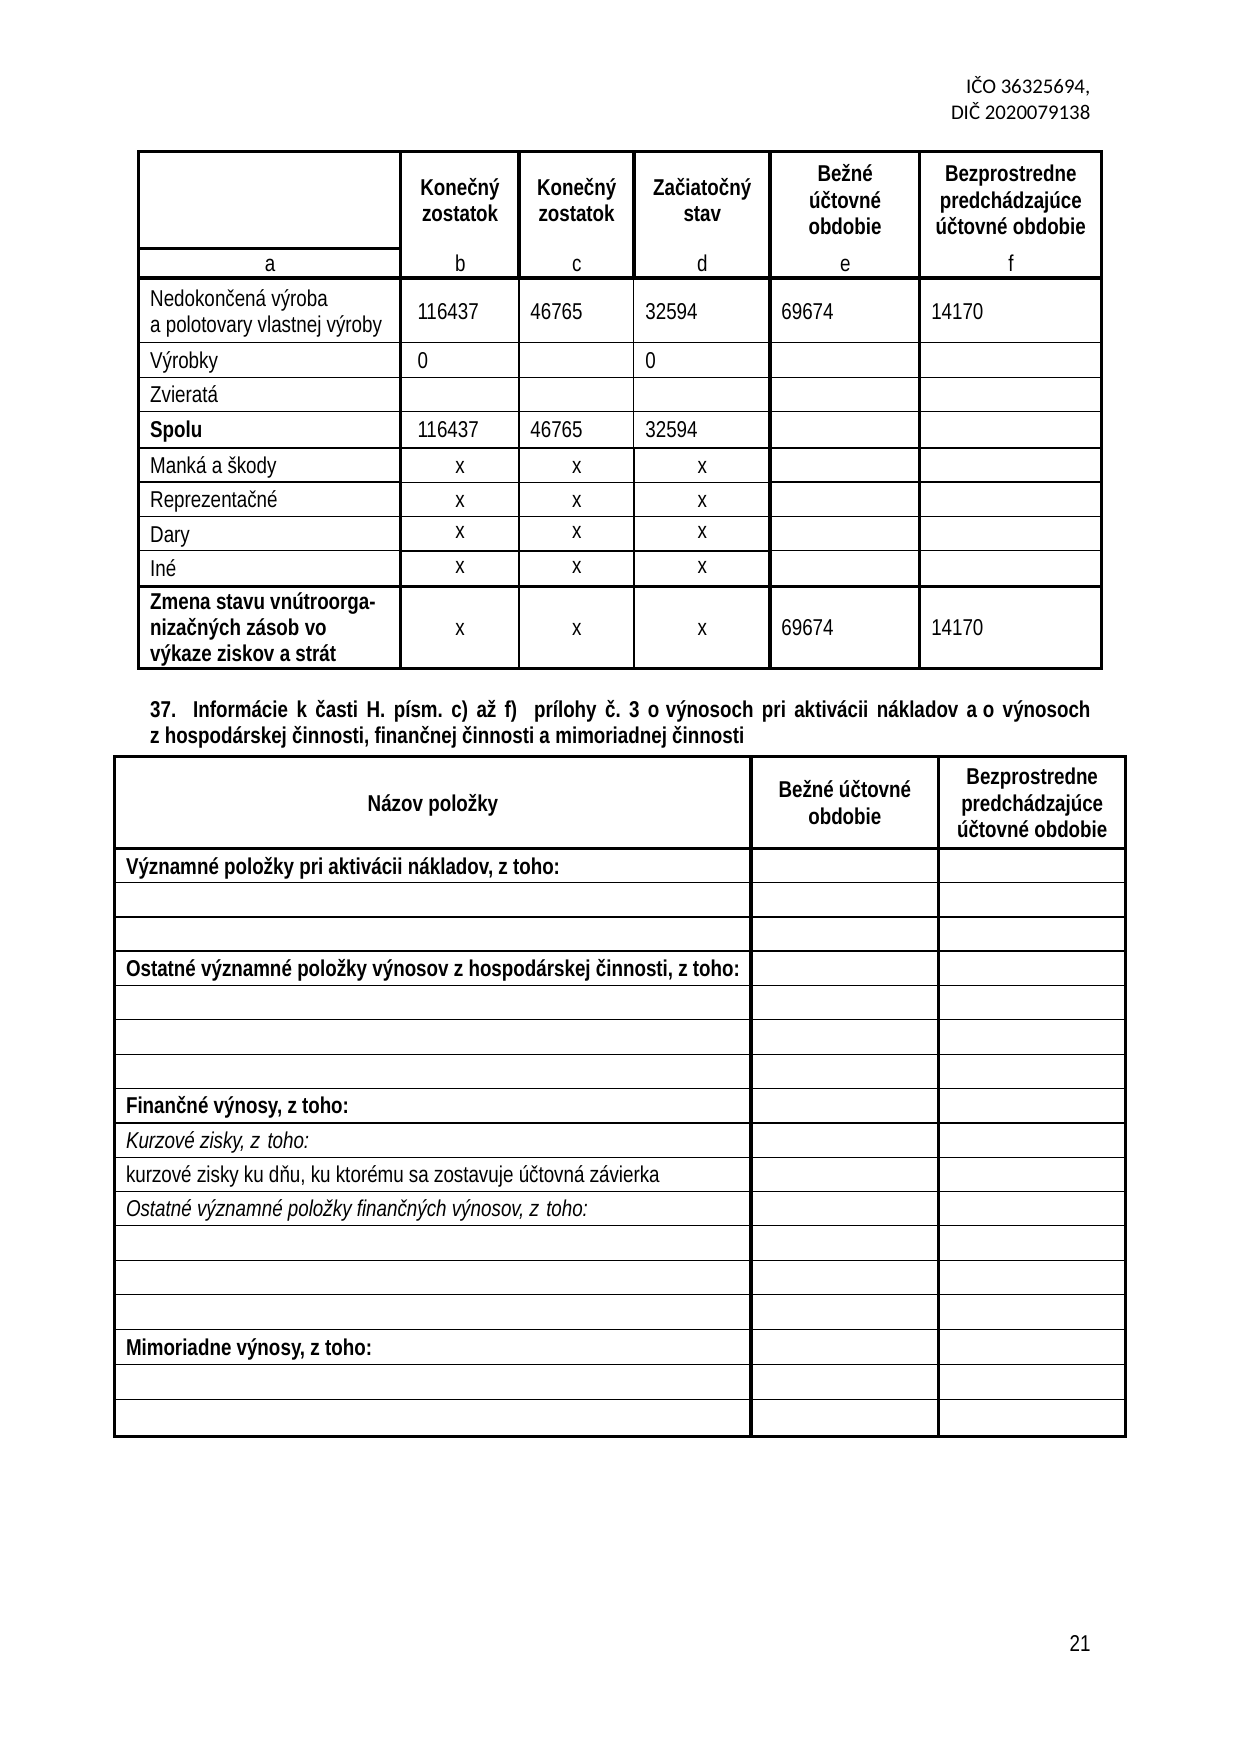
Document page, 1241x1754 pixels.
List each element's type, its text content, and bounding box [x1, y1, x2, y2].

table_cell Ostatné významné položky výnosov z hospodárskej činnosti, z toho: [116, 952, 749, 985]
table_cell c [521, 247, 632, 276]
table_cell [753, 1089, 937, 1122]
table_cell [940, 918, 1124, 950]
table_cell Ostatné významné položky finančných výnosov, z toho: [116, 1192, 749, 1225]
table_cell [116, 883, 749, 916]
table_cell kurzové zisky ku dňu, ku ktorému sa zostavuje účtovná závierka [116, 1158, 749, 1191]
table_cell Významné položky pri aktivácii nákladov, z toho: [116, 850, 749, 882]
table_cell Výrobky [140, 343, 399, 377]
table_cell 116437 [402, 280, 518, 342]
table_cell [753, 952, 937, 985]
table_header [140, 153, 399, 247]
table_cell [772, 483, 918, 516]
table_cell x [635, 588, 768, 667]
table_cell x [520, 483, 633, 516]
table_cell [772, 378, 918, 411]
table_cell [753, 918, 937, 950]
table_cell [940, 952, 1124, 985]
table_cell Bežné účtovné obdobie [772, 153, 918, 247]
table_cell 14170 [921, 588, 1100, 667]
table_cell [921, 449, 1100, 481]
table_cell Konečný zostatok [521, 153, 632, 247]
table_cell 46765 [520, 412, 633, 447]
title 37. Informácie k časti H. písm. c) až f) prílohy č. 3 o výnosoch pri aktivácii nákladov a o výnosoch z hospodárskej činnosti, finančnej činnosti a mimoriadnej činnosti [150, 696, 1090, 749]
table_cell [753, 1124, 937, 1157]
table_cell [116, 1261, 749, 1294]
table_cell [520, 378, 633, 411]
table_cell b [402, 247, 517, 276]
table_cell 0 [402, 343, 518, 377]
table_cell [921, 412, 1100, 447]
table_cell [940, 986, 1124, 1019]
table_cell [116, 918, 749, 950]
table_cell [402, 378, 518, 411]
table_cell [753, 1055, 937, 1088]
table_cell x [635, 517, 768, 550]
table_cell 14170 [921, 280, 1100, 342]
table_cell [940, 1020, 1124, 1053]
table_cell [116, 1055, 749, 1088]
table_cell [753, 850, 937, 882]
table_header Bežné účtovné obdobie [753, 758, 937, 847]
table_cell [921, 551, 1100, 584]
table_cell Reprezentačné [140, 483, 399, 516]
table_cell x [520, 552, 633, 584]
table_cell Zvieratá [140, 378, 399, 411]
table_cell Manká a škody [140, 449, 399, 481]
table_cell x [402, 517, 518, 550]
table_cell [940, 1400, 1124, 1435]
table_cell [753, 1020, 937, 1053]
table_cell [940, 1124, 1124, 1157]
table_cell [940, 1261, 1124, 1294]
table_cell Spolu [140, 412, 399, 447]
table_cell x [635, 449, 768, 481]
table_cell [921, 483, 1100, 516]
table_cell [753, 1330, 937, 1364]
table_cell [940, 1226, 1124, 1260]
table_cell x [402, 588, 518, 667]
table_cell Finančné výnosy, z toho: [116, 1089, 749, 1122]
table_cell [520, 343, 633, 377]
table_cell [940, 1192, 1124, 1225]
table_cell e [772, 247, 918, 276]
table_cell [753, 1192, 937, 1225]
table_cell [940, 1089, 1124, 1122]
table_cell 32594 [634, 280, 768, 342]
table_cell [753, 1158, 937, 1191]
table_cell [116, 1295, 749, 1328]
table_cell 69674 [772, 280, 918, 342]
table_header Bezprostredne predchádzajúce účtovné obdobie [940, 758, 1124, 847]
table_cell [940, 1295, 1124, 1328]
table_cell Zmena stavu vnútroorga-nizačných zásob vo výkaze ziskov a strát [140, 588, 399, 667]
table_cell 32594 [634, 412, 768, 447]
table_cell [921, 378, 1100, 411]
table_cell [921, 343, 1100, 377]
table_cell x [402, 552, 518, 584]
table_cell [940, 1055, 1124, 1088]
table_cell x [402, 449, 518, 481]
table_cell [772, 412, 918, 447]
table_cell Iné [140, 551, 399, 584]
table_cell Kurzové zisky, z toho: [116, 1124, 749, 1157]
table_cell [940, 1330, 1124, 1364]
table_cell [753, 1261, 937, 1294]
table_cell [772, 517, 918, 550]
table_cell [772, 343, 918, 377]
table_cell a [140, 250, 399, 276]
table_cell 116437 [402, 412, 518, 447]
table_cell x [520, 517, 633, 550]
table_cell [921, 517, 1100, 550]
table_header Názov položky [116, 758, 749, 847]
table_cell [753, 1400, 937, 1435]
table_cell [634, 378, 768, 411]
table_cell x [520, 588, 633, 667]
table_cell [772, 449, 918, 481]
table_cell [753, 1295, 937, 1328]
table_cell d [636, 247, 768, 276]
table_cell [116, 1365, 749, 1399]
table_cell [940, 883, 1124, 916]
table_cell Konečný zostatok [402, 153, 517, 247]
table_cell Mimoriadne výnosy, z toho: [116, 1330, 749, 1364]
table_cell [116, 1020, 749, 1053]
table_cell [940, 1365, 1124, 1399]
table_cell [116, 1400, 749, 1435]
table_cell Nedokončená výroba a polotovary vlastnej výroby [140, 280, 399, 342]
table_cell [772, 551, 918, 584]
table_cell [753, 1365, 937, 1399]
table_cell Začiatočný stav [636, 153, 768, 247]
table_cell [753, 986, 937, 1019]
table_cell x [635, 552, 768, 584]
table_cell 69674 [772, 588, 918, 667]
table_cell f [921, 247, 1100, 276]
table_cell [116, 986, 749, 1019]
table_cell x [402, 483, 518, 516]
table_cell Bezprostredne predchádzajúce účtovné obdobie [921, 153, 1100, 247]
table_cell 0 [634, 343, 768, 377]
table_cell Dary [140, 517, 399, 550]
table_cell [753, 1226, 937, 1260]
table_cell [753, 883, 937, 916]
table_cell [940, 850, 1124, 882]
table_cell [116, 1226, 749, 1260]
table_cell x [520, 449, 633, 481]
table_cell [940, 1158, 1124, 1191]
table_cell 46765 [520, 280, 633, 342]
table_cell x [635, 483, 768, 516]
